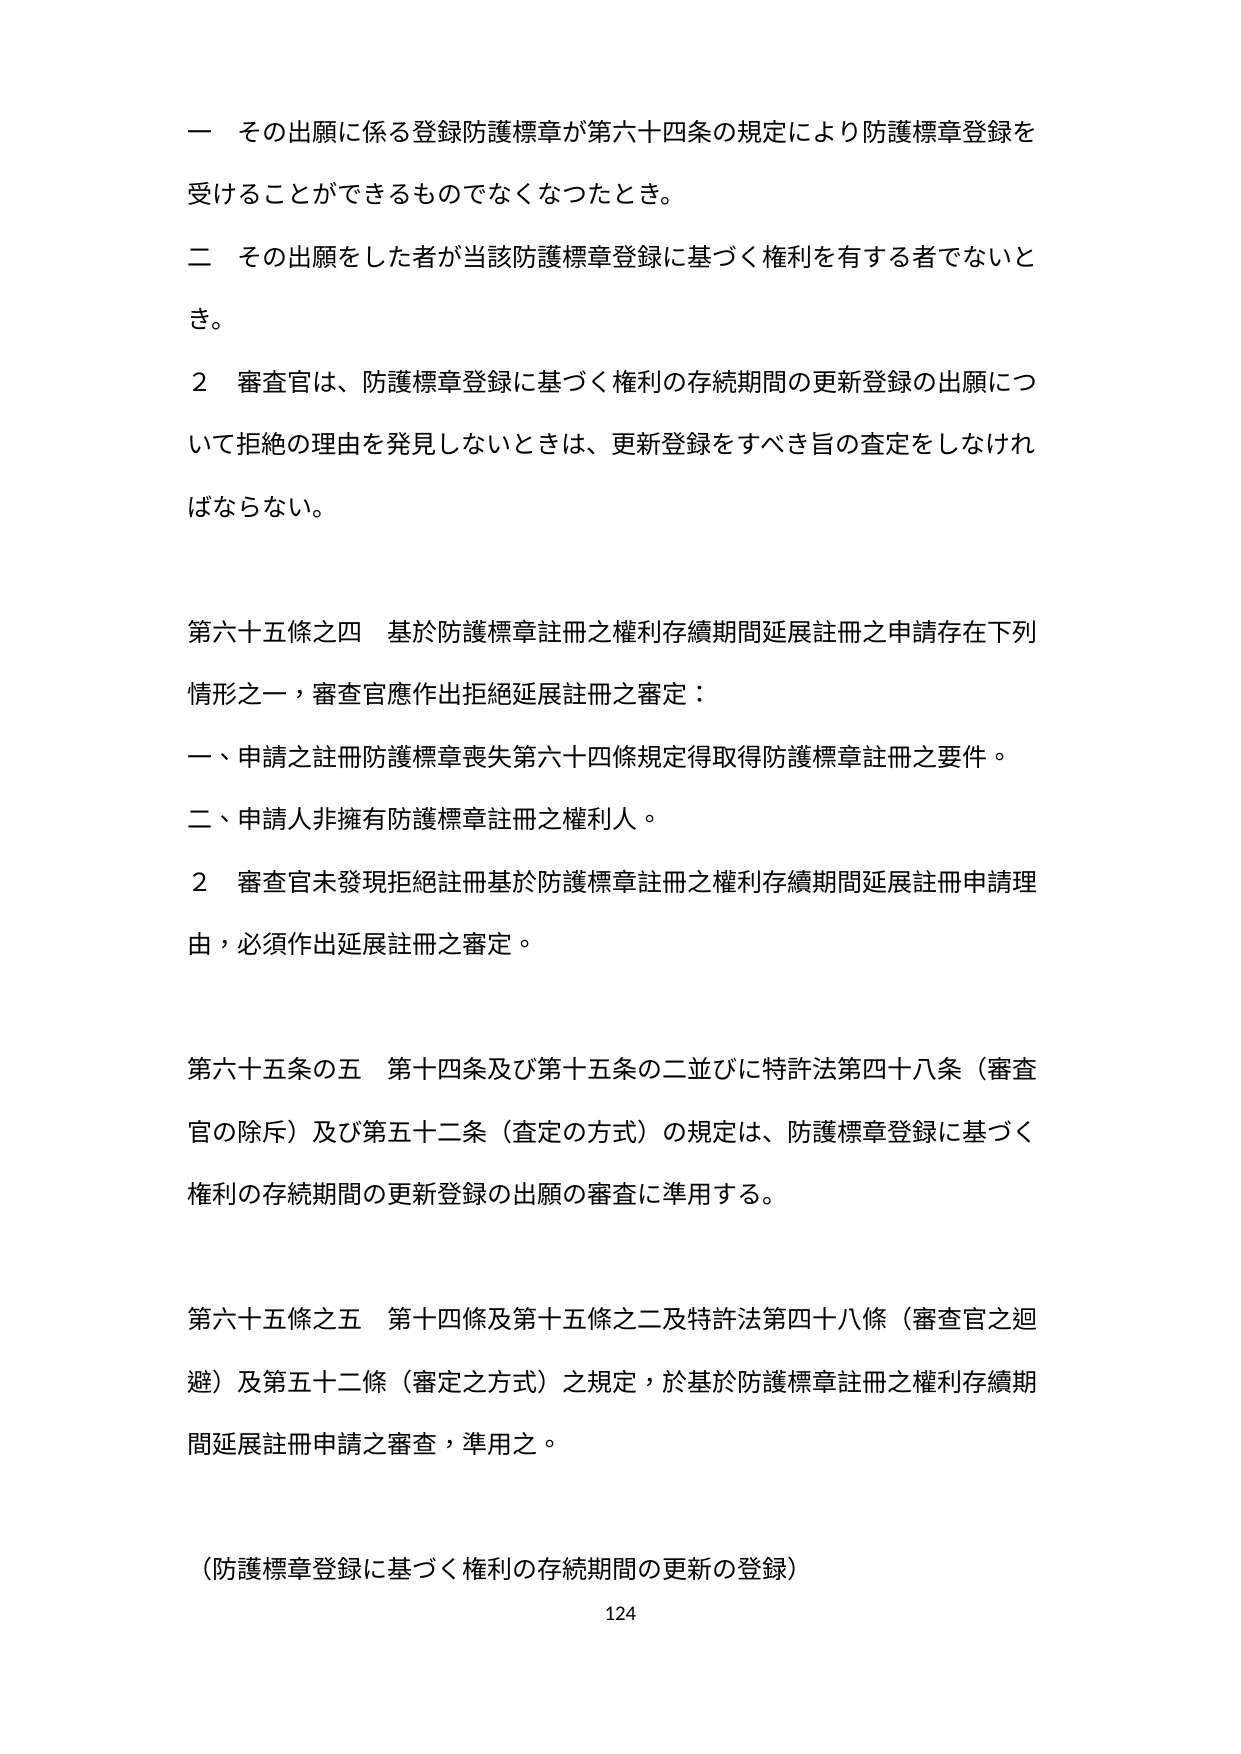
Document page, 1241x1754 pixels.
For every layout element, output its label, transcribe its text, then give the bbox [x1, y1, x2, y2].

text 第六十五条の五 第十四条及び第十五条の二並びに特許法第四十八条（審査官の除斥）及び第五十二条（査定の方式）の規定は、防護標章登録に基づく権利の存続期間の更新登録の出願の審査に準用する。 [187, 1026, 1053, 1214]
text ２ 審查官未發現拒絕註冊基於防護標章註冊之權利存續期間延展註冊申請理由，必須作出延展註冊之審定。 [187, 839, 1053, 964]
text 第六十五條之四 基於防護標章註冊之權利存續期間延展註冊之申請存在下列情形之一，審查官應作出拒絕延展註冊之審定： [187, 589, 1053, 714]
text ２ 審査官は、防護標章登録に基づく権利の存続期間の更新登録の出願について拒絶の理由を発見しないときは、更新登録をすべき旨の査定をしなければならない。 [187, 339, 1053, 526]
text （防護標章登録に基づく権利の存続期間の更新の登録） [187, 1526, 1053, 1589]
text 一 その出願に係る登録防護標章が第六十四条の規定により防護標章登録を受けることができるものでなくなつたとき。 [187, 89, 1053, 214]
text 一、申請之註冊防護標章喪失第六十四條規定得取得防護標章註冊之要件。 [187, 714, 1053, 776]
text 二、申請人非擁有防護標章註冊之權利人。 [187, 776, 1053, 839]
text 二 その出願をした者が当該防護標章登録に基づく権利を有する者でないとき。 [187, 214, 1053, 339]
text 第六十五條之五 第十四條及第十五條之二及特許法第四十八條（審查官之迴避）及第五十二條（審定之方式）之規定，於基於防護標章註冊之權利存續期間延展註冊申請之審查，準用之。 [187, 1276, 1053, 1464]
